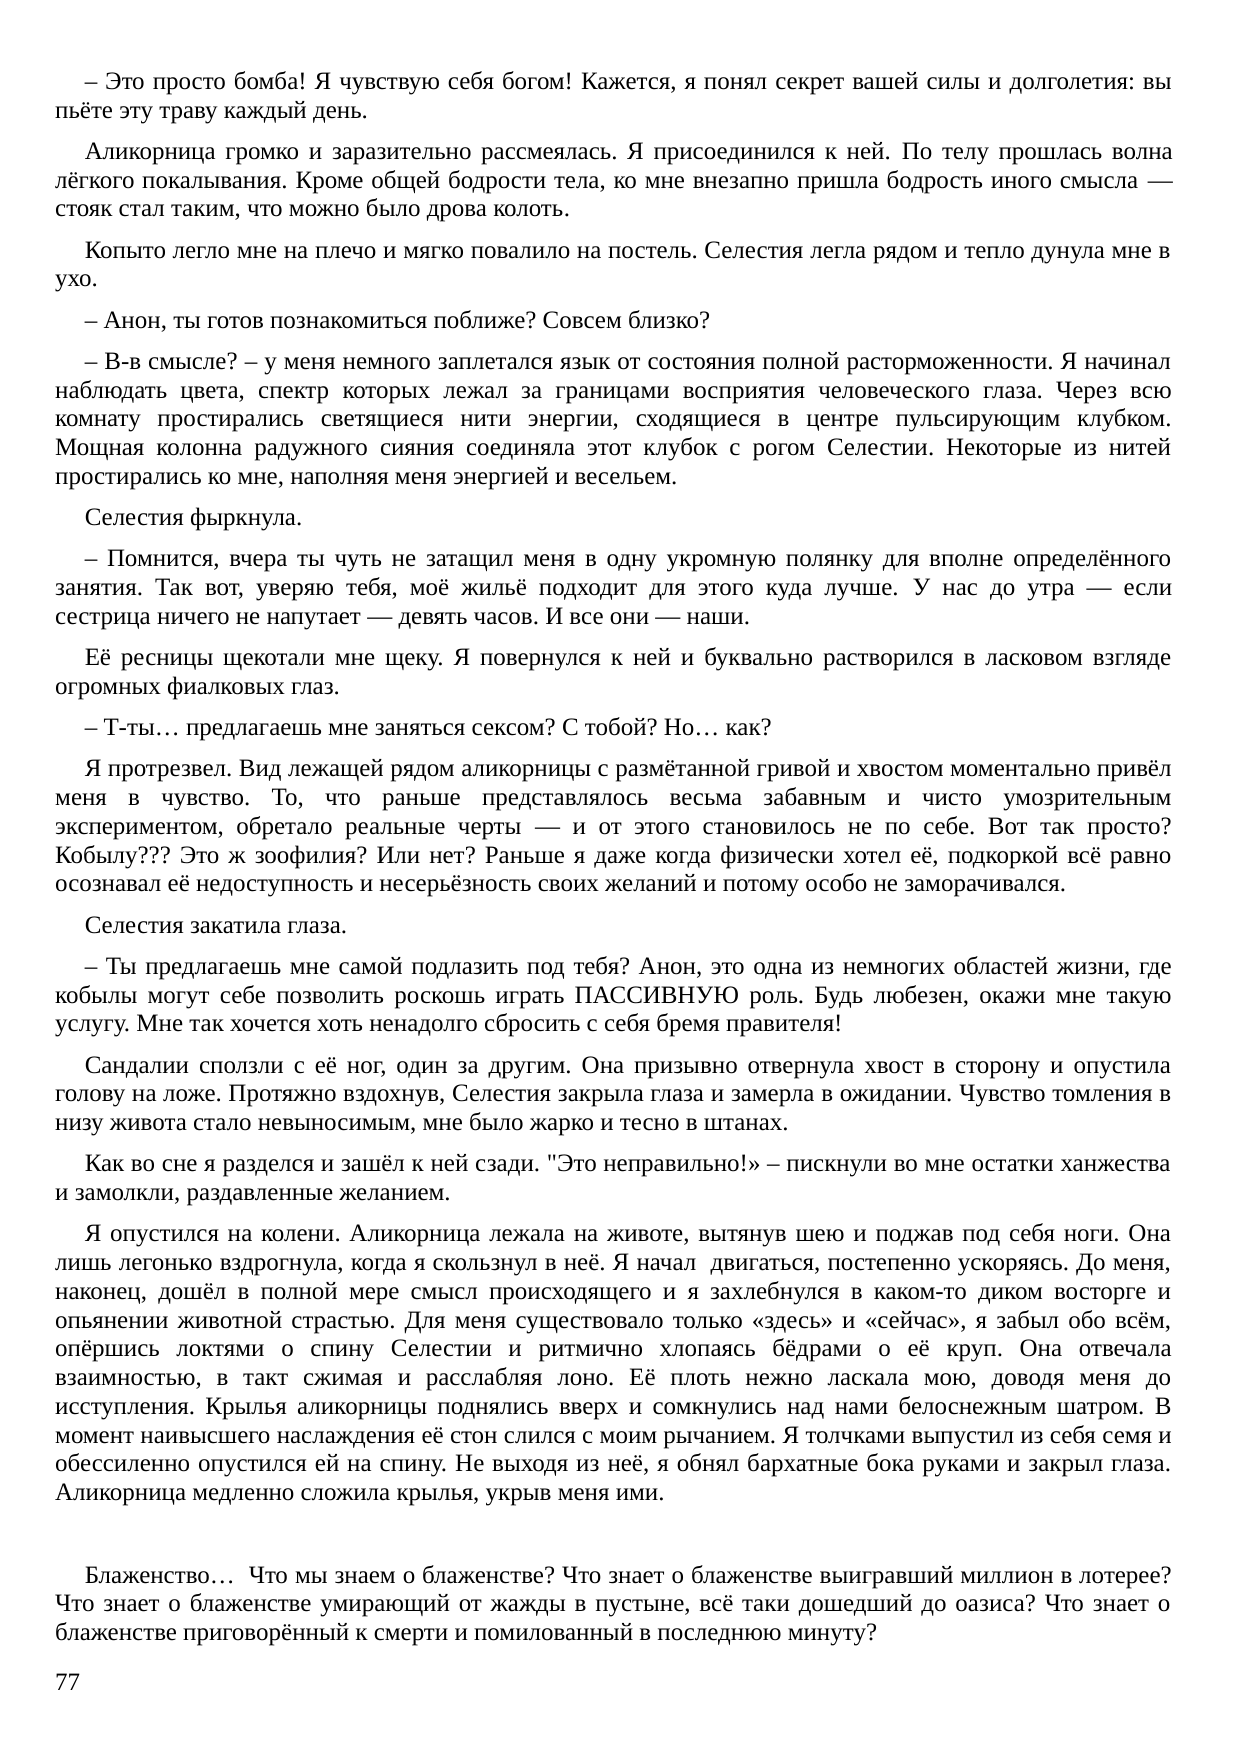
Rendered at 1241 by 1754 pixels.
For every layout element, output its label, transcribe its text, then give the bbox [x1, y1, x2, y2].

text Селестия фыркнула. [55, 502, 1173, 531]
text – Это просто бомба! Я чувствую себя богом! Кажется, я понял секрет вашей силы и долголетия: вы пьёте эту траву каждый день. [55, 66, 1173, 123]
text – Помнится, вчера ты чуть не затащил меня в одну укромную полянку для вполне определённого занятия. Так вот, уверяю тебя, моё жильё подходит для этого куда лучше. У нас до утра — если сестрица ничего не напутает — девять часов. И все они — наши. [55, 543, 1173, 630]
text Блаженство… Что мы знаем о блаженстве? Что знает о блаженстве выигравший миллион в лотерее? Что знает о блаженстве умирающий от жажды в пустыне, всё таки дошедший до оазиса? Что знает о блаженстве приговорённый к смерти и помилованный в последнюю минуту? [55, 1560, 1173, 1646]
text Её ресницы щекотали мне щеку. Я повернулся к ней и буквально растворился в ласковом взгляде огромных фиалковых глаз. [55, 642, 1173, 700]
text Я протрезвел. Вид лежащей рядом аликорницы с размётанной гривой и хвостом моментально привёл меня в чувство. То, что раньше представлялось весьма забавным и чисто умозрительным экспериментом, обретало реальные черты — и от этого становилось не по себе. Вот так просто? Кобылу??? Это ж зоофилия? Или нет? Раньше я даже когда физически хотел её, подкоркой всё равно осознавал её недоступность и несерьёзность своих желаний и потому особо не заморачивался. [55, 753, 1173, 897]
text – Ты предлагаешь мне самой подлазить под тебя? Анон, это одна из немногих областей жизни, где кобылы могут себе позволить роскошь играть ПАССИВНУЮ роль. Будь любезен, окажи мне такую услугу. Мне так хочется хоть ненадолго сбросить с себя бремя правителя! [55, 951, 1173, 1037]
text Я опустился на колени. Аликорница лежала на животе, вытянув шею и поджав под себя ноги. Она лишь легонько вздрогнула, когда я скользнул в неё. Я начал двигаться, постепенно ускоряясь. До меня, наконец, дошёл в полной мере смысл происходящего и я захлебнулся в каком-то диком восторге и опьянении животной страстью. Для меня существовало только «здесь» и «сейчас», я забыл обо всём, опёршись локтями о спину Селестии и ритмично хлопаясь бёдрами о её круп. Она отвечала взаимностью, в такт сжимая и расслабляя лоно. Её плоть нежно ласкала мою, доводя меня до исступления. Крылья аликорницы поднялись вверх и сомкнулись над нами белоснежным шатром. В момент наивысшего наслаждения её стон слился с моим рычанием. Я толчками выпустил из себя семя и обессиленно опустился ей на спину. Не выходя из неё, я обнял бархатные бока руками и закрыл глаза. Аликорница медленно сложила крылья, укрыв меня ими. [55, 1218, 1173, 1506]
text Как во сне я разделся и зашёл к ней сзади. "Это неправильно!» – пискнули во мне остатки ханжества и замолкли, раздавленные желанием. [55, 1148, 1173, 1206]
text – В-в смысле? – у меня немного заплетался язык от состояния полной расторможенности. Я начинал наблюдать цвета, спектр которых лежал за границами восприятия человеческого глаза. Через всю комнату простирались светящиеся нити энергии, сходящиеся в центре пульсирующим клубком. Мощная колонна радужного сияния соединяла этот клубок с рогом Селестии. Некоторые из нитей простирались ко мне, наполняя меня энергией и весельем. [55, 346, 1173, 490]
text – Анон, ты готов познакомиться поближе? Совсем близко? [55, 305, 1173, 333]
text Аликорница громко и заразительно рассмеялась. Я присоединился к ней. По телу прошлась волна лёгкого покалывания. Кроме общей бодрости тела, ко мне внезапно пришла бодрость иного смысла — стояк стал таким, что можно было дрова колоть. [55, 136, 1173, 222]
text – Т-ты… предлагаешь мне заняться сексом? С тобой? Но… как? [55, 712, 1173, 741]
text Сандалии сползли с её ног, один за другим. Она призывно отвернула хвост в сторону и опустила голову на ложе. Протяжно вздохнув, Селестия закрыла глаза и замерла в ожидании. Чувство томления в низу живота стало невыносимым, мне было жарко и тесно в штанах. [55, 1050, 1173, 1136]
text Копыто легло мне на плечо и мягко повалило на постель. Селестия легла рядом и тепло дунула мне в ухо. [55, 235, 1173, 292]
text Селестия закатила глаза. [55, 910, 1173, 938]
